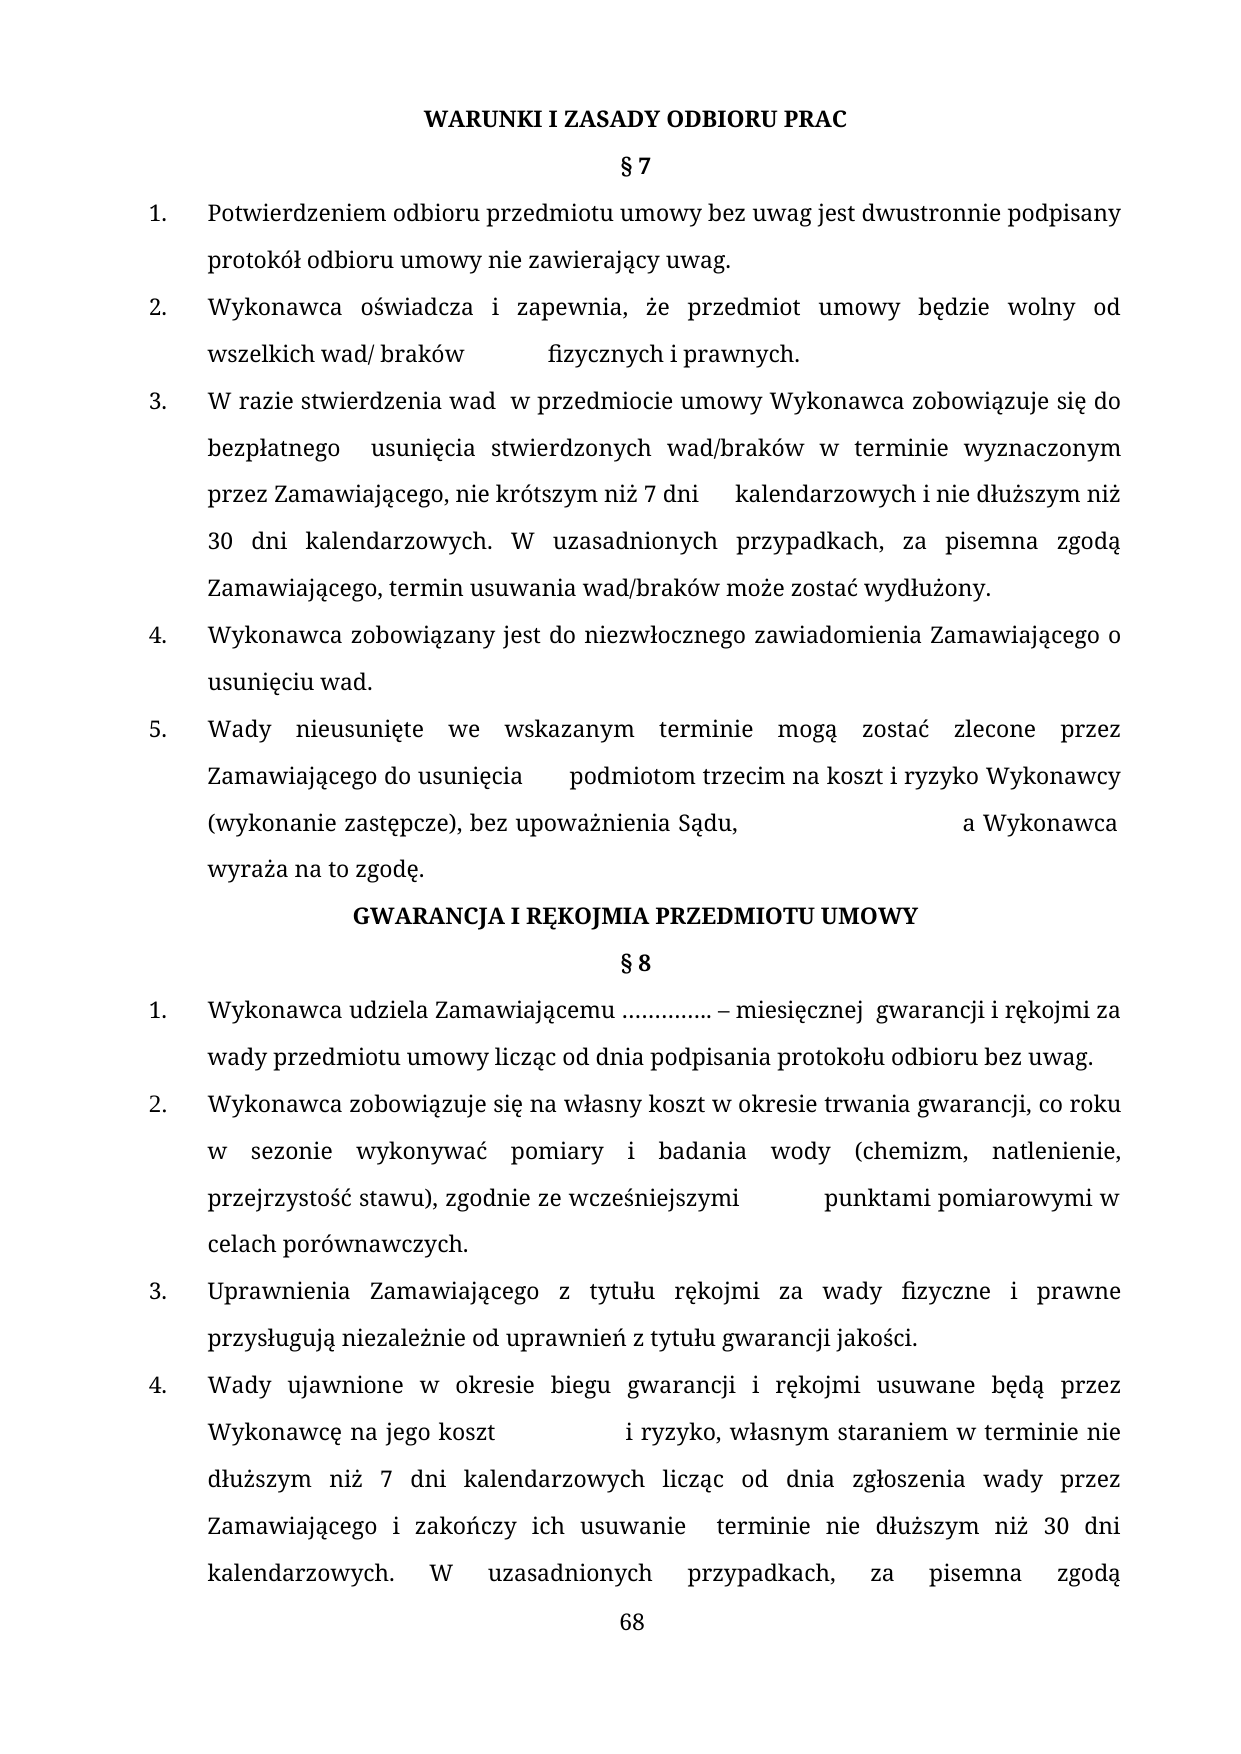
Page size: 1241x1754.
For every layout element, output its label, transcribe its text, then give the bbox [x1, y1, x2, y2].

text 4. Wykonawca zobowiązany jest do niezwłocznego zawiadomienia Zamawiającego o usunięciu wad. [148, 619, 1122, 697]
list Wykonawca udziela Zamawiającemu ………….. – miesięcznej gwarancji i rękojmi za wady przedmiotu umowy licząc od dnia podpisania protokołu odbioru bez uwag. [148, 994, 1122, 1072]
text § 7 [148, 150, 1122, 182]
list Wykonawca zobowiązuje się na własny koszt w okresie trwania gwarancji, co roku w sezonie wykonywać pomiary i badania wody (chemizm, natlenienie, przejrzystość stawu), zgodnie ze wcześniejszymi punktami pomiarowymi w celach porównawczych. [148, 1088, 1122, 1260]
text 2. Wykonawca oświadcza i zapewnia, że przedmiot umowy będzie wolny od wszelkich wad/ braków fizycznych i prawnych. [148, 291, 1122, 369]
list Uprawnienia Zamawiającego z tytułu rękojmi za wady fizyczne i prawne przysługują niezależnie od uprawnień z tytułu gwarancji jakości. [148, 1275, 1122, 1353]
text 5. Wady nieusunięte we wskazanym terminie mogą zostać zlecone przez Zamawiającego do usunięcia podmiotom trzecim na koszt i ryzyko Wykonawcy (wykonanie zastępcze), bez upoważnienia Sądu, a Wykonawca wyraża na to zgodę. [148, 713, 1122, 885]
text WARUNKI I ZASADY ODBIORU PRAC [148, 103, 1122, 135]
text 1. Potwierdzeniem odbioru przedmiotu umowy bez uwag jest dwustronnie podpisany protokół odbioru umowy nie zawierający uwag. [148, 197, 1122, 275]
text 3. W razie stwierdzenia wad w przedmiocie umowy Wykonawca zobowiązuje się do bezpłatnego usunięcia stwierdzonych wad/braków w terminie wyznaczonym przez Zamawiającego, nie krótszym niż 7 dni kalendarzowych i nie dłuższym niż 30 dni kalendarzowych. W uzasadnionych przypadkach, za pisemna zgodą Zamawiającego, termin usuwania wad/braków może zostać wydłużony. [148, 385, 1122, 603]
text § 8 [148, 947, 1122, 978]
list Wady ujawnione w okresie biegu gwarancji i rękojmi usuwane będą przez Wykonawcę na jego koszt i ryzyko, własnym staraniem w terminie nie dłuższym niż 7 dni kalendarzowych licząc od dnia zgłoszenia wady przez Zamawiającego i zakończy ich usuwanie terminie nie dłuższym niż 30 dni kalendarzowych. W uzasadnionych przypadkach, za pisemna zgodą [148, 1369, 1122, 1588]
text GWARANCJA I RĘKOJMIA PRZEDMIOTU UMOWY [148, 900, 1122, 932]
